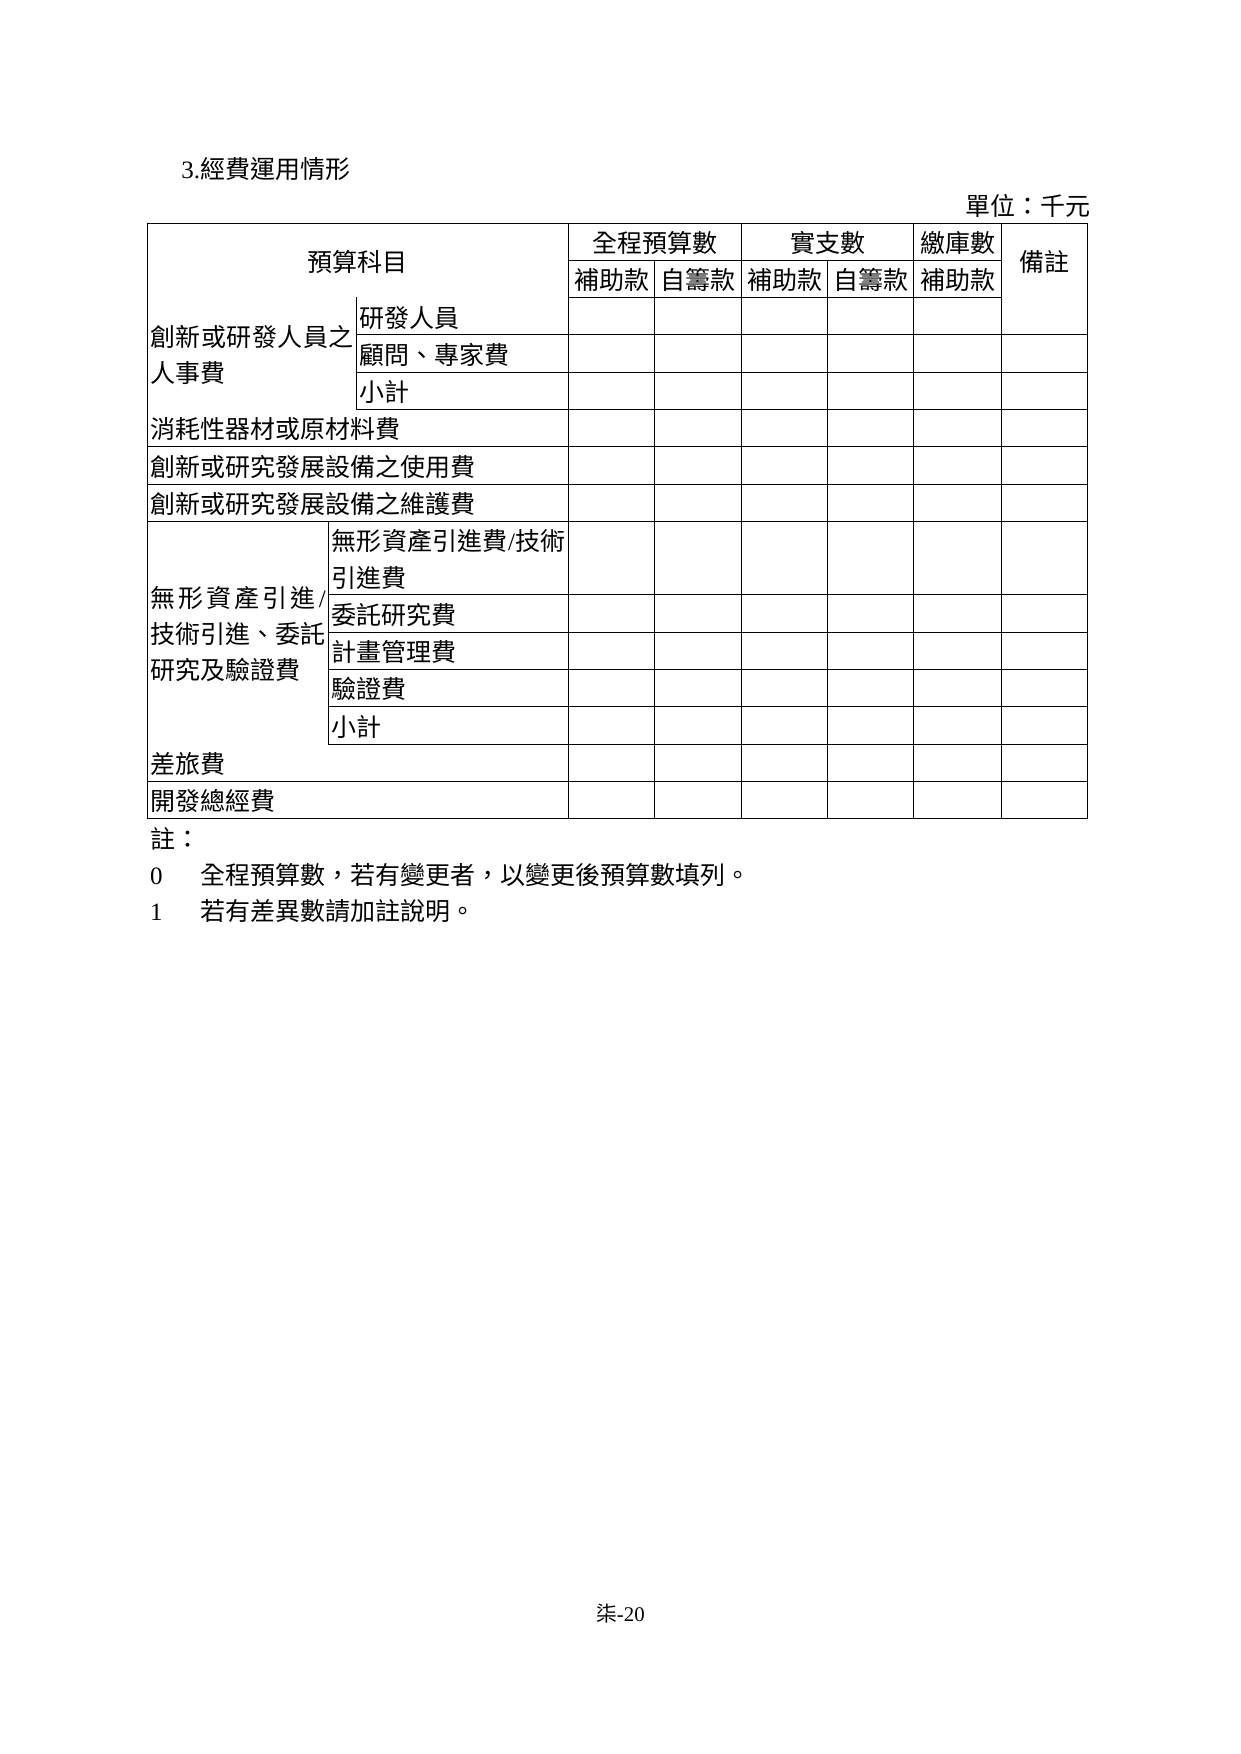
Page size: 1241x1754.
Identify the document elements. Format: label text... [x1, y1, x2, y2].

table_cell [569, 447, 654, 483]
table_cell 開發總經費 [148, 782, 568, 818]
table_cell [1002, 335, 1087, 372]
table_cell [1002, 297, 1087, 334]
table_cell [655, 745, 741, 781]
table_cell [655, 633, 741, 669]
table_cell [828, 745, 913, 781]
table_cell [914, 707, 1001, 743]
table_cell [1002, 633, 1087, 669]
table_cell [742, 707, 827, 743]
table_cell 自籌款 [655, 261, 741, 297]
table_cell [655, 670, 741, 706]
table_cell [828, 707, 913, 743]
table_cell [569, 782, 654, 818]
table_header 預算科目 [148, 224, 568, 297]
table_cell [828, 670, 913, 706]
table_cell [828, 633, 913, 669]
table_cell [1002, 595, 1087, 632]
table_cell [914, 670, 1001, 706]
table_cell [828, 485, 913, 521]
table_cell [569, 670, 654, 706]
table_cell [742, 447, 827, 483]
table_cell 創新或研究發展設備之使用費 [148, 447, 568, 483]
table_cell [655, 485, 741, 521]
text 單位：千元 [186, 186, 1090, 222]
table_cell [655, 410, 741, 446]
table_cell [569, 707, 654, 743]
text 註： [150, 819, 1090, 855]
text 3.經費運用情形 [150, 150, 1090, 186]
table_cell 小計 [329, 707, 568, 743]
list 若有差異數請加註說明。 [150, 892, 1090, 928]
table_cell [569, 335, 654, 372]
table_cell [1002, 447, 1087, 483]
table_cell [742, 595, 827, 632]
table_header 備註 [1002, 224, 1087, 297]
table_cell 計畫管理費 [329, 633, 568, 669]
table_cell 補助款 [569, 261, 654, 297]
table_cell [828, 595, 913, 632]
table_cell 無形資產引進費/技術引進費 [329, 522, 568, 594]
table_cell [569, 633, 654, 669]
table_cell [742, 670, 827, 706]
table_cell [569, 373, 654, 409]
table_cell [914, 298, 1001, 334]
table_cell 補助款 [742, 261, 827, 297]
table_cell [828, 410, 913, 446]
table_cell [742, 782, 827, 818]
table_cell 自籌款 [828, 261, 913, 297]
list 全程預算數，若有變更者，以變更後預算數填列。 [150, 855, 1090, 892]
table_cell 無形資產引進/技術引進、委託研究及驗證費 [148, 522, 328, 743]
table_cell [742, 410, 827, 446]
table_cell [1002, 745, 1087, 781]
table_cell [1002, 522, 1087, 594]
table_cell [828, 782, 913, 818]
table_cell [1002, 670, 1087, 706]
table_cell [655, 335, 741, 372]
table_cell 創新或研究發展設備之維護費 [148, 485, 568, 521]
table_cell [655, 373, 741, 409]
table_cell [914, 595, 1001, 632]
table_cell [1002, 485, 1087, 521]
table_cell 研發人員 [357, 297, 568, 334]
table_cell [828, 522, 913, 594]
table_header 全程預算數 [569, 224, 741, 260]
table_cell [914, 745, 1001, 781]
table_cell [828, 335, 913, 372]
table_cell [742, 485, 827, 521]
table_cell [914, 410, 1001, 446]
table_cell [742, 298, 827, 334]
table_cell [655, 595, 741, 632]
table_cell [914, 782, 1001, 818]
table_cell [742, 335, 827, 372]
table_cell [1002, 707, 1087, 743]
table_cell [569, 522, 654, 594]
table_cell [569, 298, 654, 334]
table_cell [569, 745, 654, 781]
table_cell [1002, 410, 1087, 446]
table_cell [1002, 373, 1087, 409]
table_cell [914, 335, 1001, 372]
table_cell [569, 410, 654, 446]
table_header 實支數 [742, 224, 913, 260]
table_cell [1002, 782, 1087, 818]
table_cell 小計 [357, 373, 568, 409]
table_cell [569, 485, 654, 521]
table_cell [742, 633, 827, 669]
table_cell [655, 298, 741, 334]
table_cell [655, 447, 741, 483]
table_cell [742, 745, 827, 781]
table_cell [914, 633, 1001, 669]
table_cell 差旅費 [148, 744, 568, 781]
table_cell 委託研究費 [329, 595, 568, 632]
table_cell [914, 522, 1001, 594]
table_cell [742, 373, 827, 409]
table_cell [914, 485, 1001, 521]
table_cell 驗證費 [329, 670, 568, 706]
table_cell [569, 595, 654, 632]
table_cell [828, 373, 913, 409]
table_cell 創新或研發人員之人事費 [148, 297, 356, 409]
table_cell 顧問、專家費 [357, 335, 568, 372]
table_cell [655, 707, 741, 743]
table_cell [914, 373, 1001, 409]
table_header 繳庫數 [914, 224, 1001, 260]
table_cell [742, 522, 827, 594]
table_cell [914, 447, 1001, 483]
table_cell [655, 522, 741, 594]
table_cell 補助款 [914, 261, 1001, 297]
table_cell [655, 782, 741, 818]
table_cell 消耗性器材或原材料費 [148, 409, 568, 446]
table_cell [828, 447, 913, 483]
table_cell [828, 298, 913, 334]
